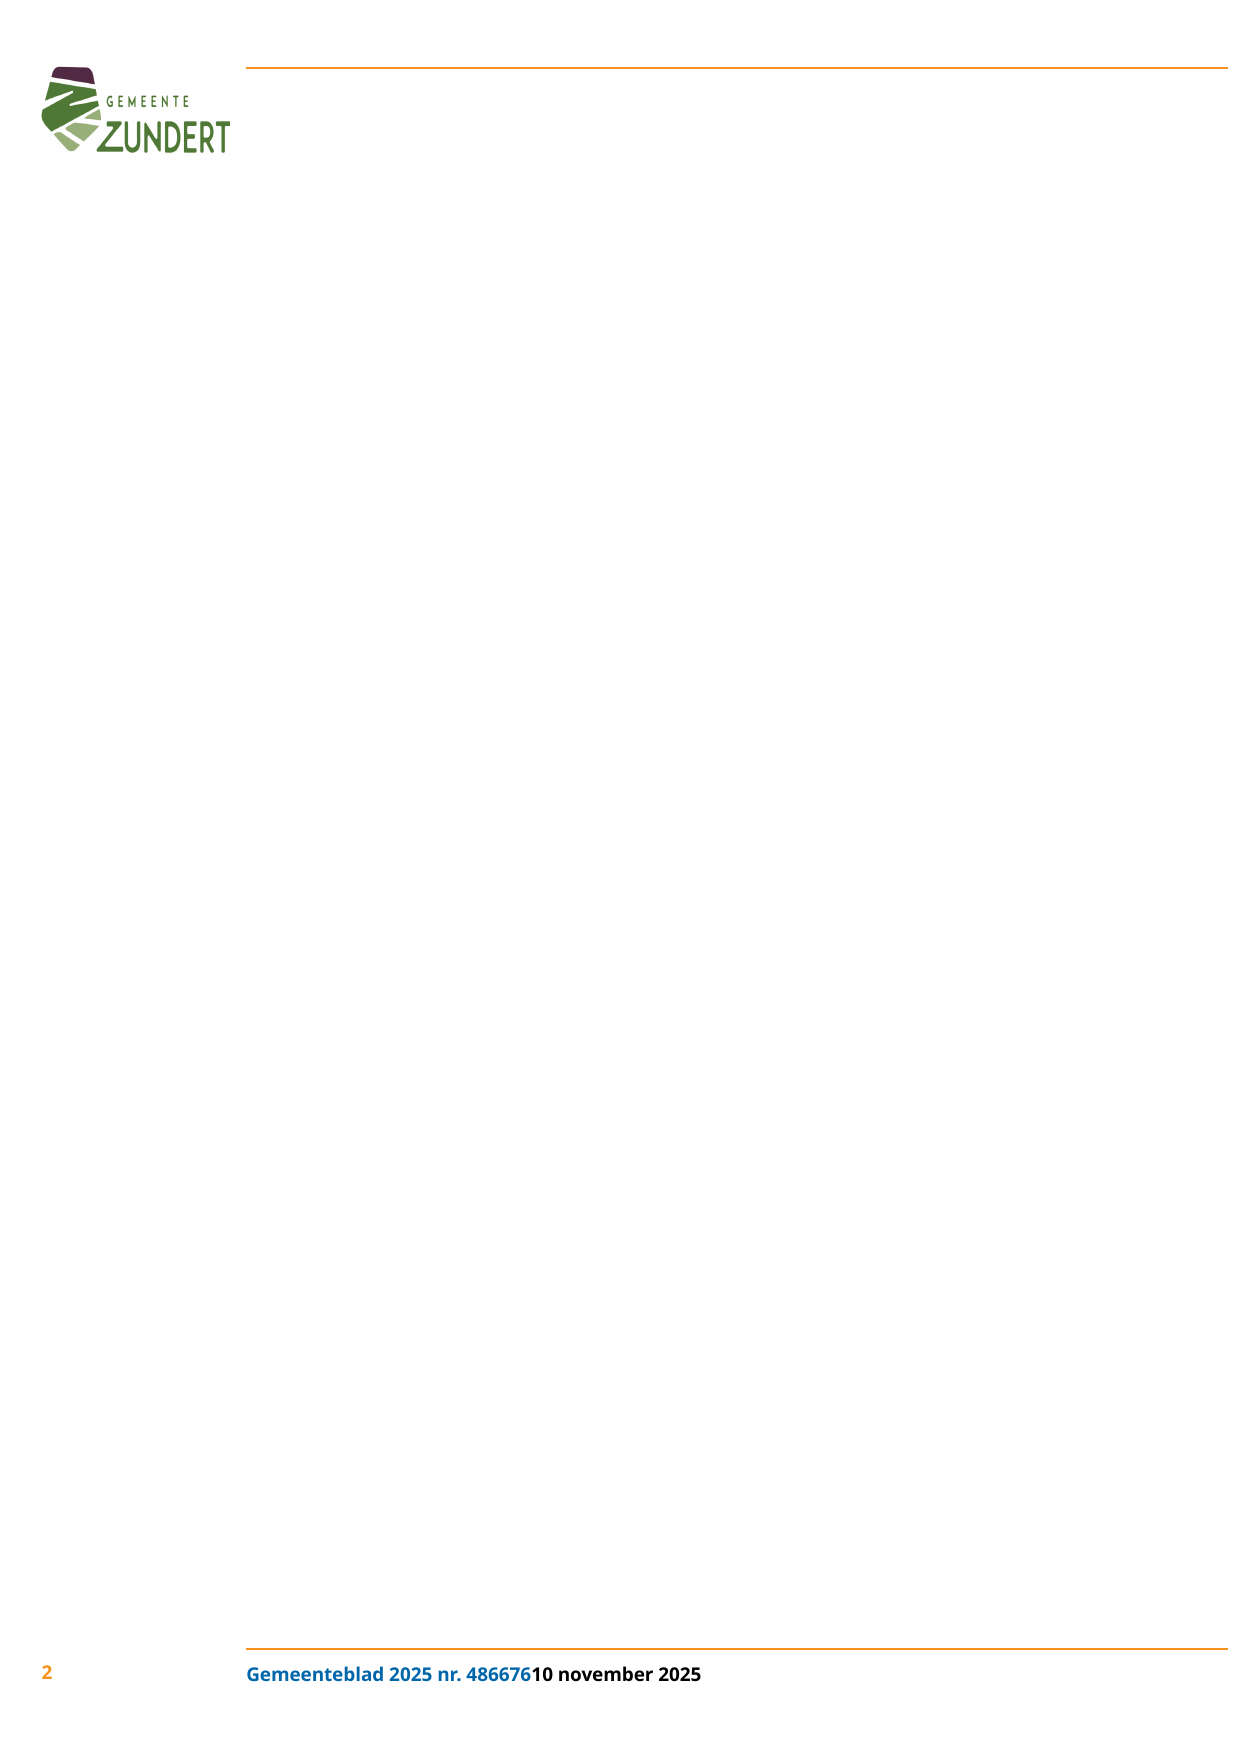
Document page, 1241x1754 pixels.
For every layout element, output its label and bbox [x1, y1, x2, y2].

picture [41, 47, 231, 172]
